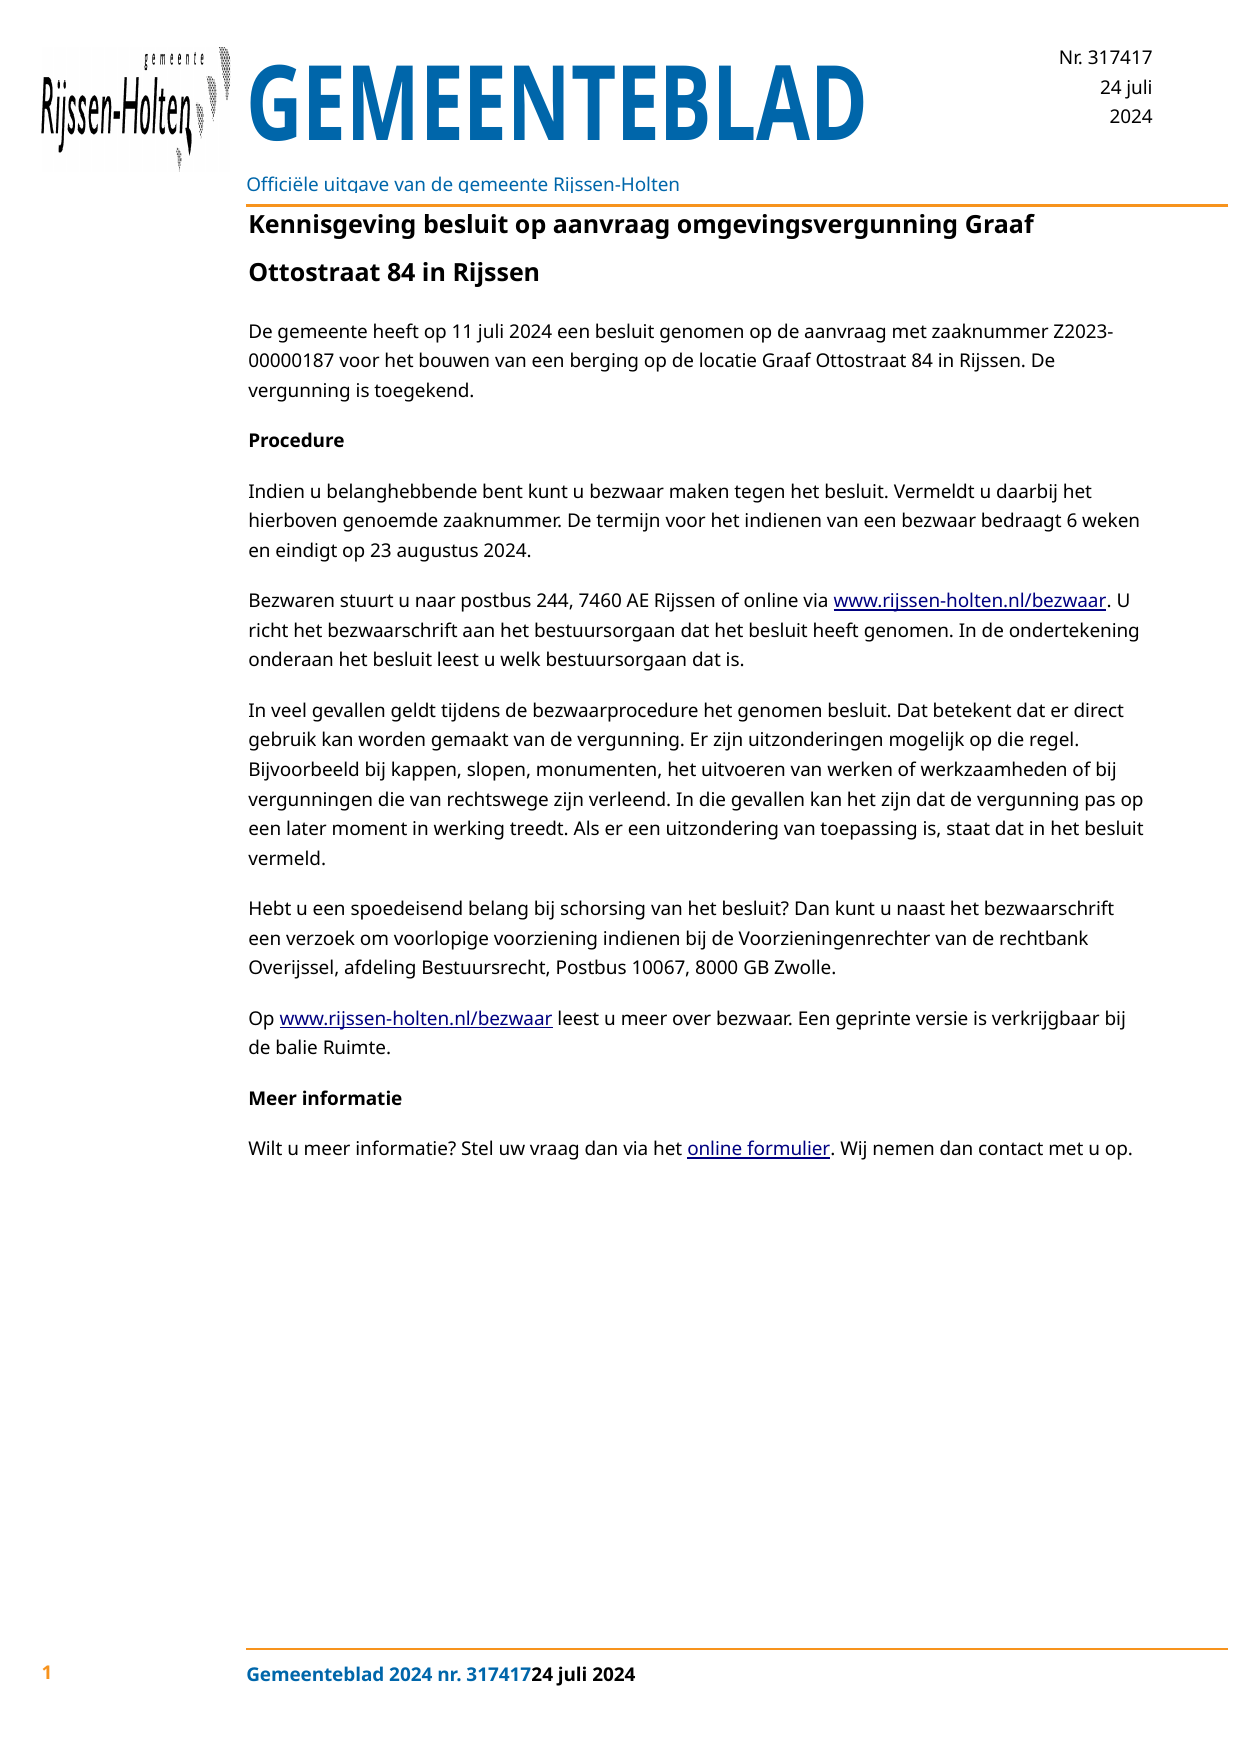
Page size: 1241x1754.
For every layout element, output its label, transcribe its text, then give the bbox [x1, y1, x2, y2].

text Op www.rijssen-holten.nl/bezwaar leest u meer over bezwaar. Een geprinte versie is verkrijgbaar bij de balie Ruimte. [248, 1005, 1152, 1060]
text Indien u belanghebbende bent kunt u bezwaar maken tegen het besluit. Vermeldt u daarbij het hierboven genoemde zaaknummer. De termijn voor het indienen van een bezwaar bedraagt 6 weken en eindigt op 23 augustus 2024. [248, 478, 1152, 563]
text Meer informatie [248, 1085, 1152, 1111]
text In veel gevallen geldt tijdens de bezwaarprocedure het genomen besluit. Dat betekent dat er direct gebruik kan worden gemaakt van de vergunning. Er zijn uitzonderingen mogelijk op die regel. Bijvoorbeeld bij kappen, slopen, monumenten, het uitvoeren van werken of werkzaamheden of bij vergunningen die van rechtswege zijn verleend. In die gevallen kan het zijn dat de vergunning pas op een later moment in werking treedt. Als er een uitzondering van toepassing is, staat dat in het besluit vermeld. [248, 697, 1152, 871]
text Kennisgeving besluit op aanvraag omgevingsvergunning Graaf Ottostraat 84 in Rijssen [248, 207, 1152, 288]
text Hebt u een spoedeisend belang bij schorsing van het besluit? Dan kunt u naast het bezwaarschrift een verzoek om voorlopige voorziening indienen bij de Voorzieningenrechter van de rechtbank Overijssel, afdeling Bestuursrecht, Postbus 10067, 8000 GB Zwolle. [248, 895, 1152, 980]
text Bezwaren stuurt u naar postbus 244, 7460 AE Rijssen of online via www.rijssen-holten.nl/bezwaar. U richt het bezwaarschrift aan het bestuursorgaan dat het besluit heeft genomen. In de ondertekening onderaan het besluit leest u welk bestuursorgaan dat is. [248, 587, 1152, 672]
text De gemeente heeft op 11 juli 2024 een besluit genomen op de aanvraag met zaaknummer Z2023-00000187 voor het bouwen van een berging op de locatie Graaf Ottostraat 84 in Rijssen. De vergunning is toegekend. [248, 318, 1152, 403]
picture [41, 47, 231, 172]
text Procedure [248, 427, 1152, 453]
text Wilt u meer informatie? Stel uw vraag dan via het online formulier. Wij nemen dan contact met u op. [248, 1135, 1152, 1161]
